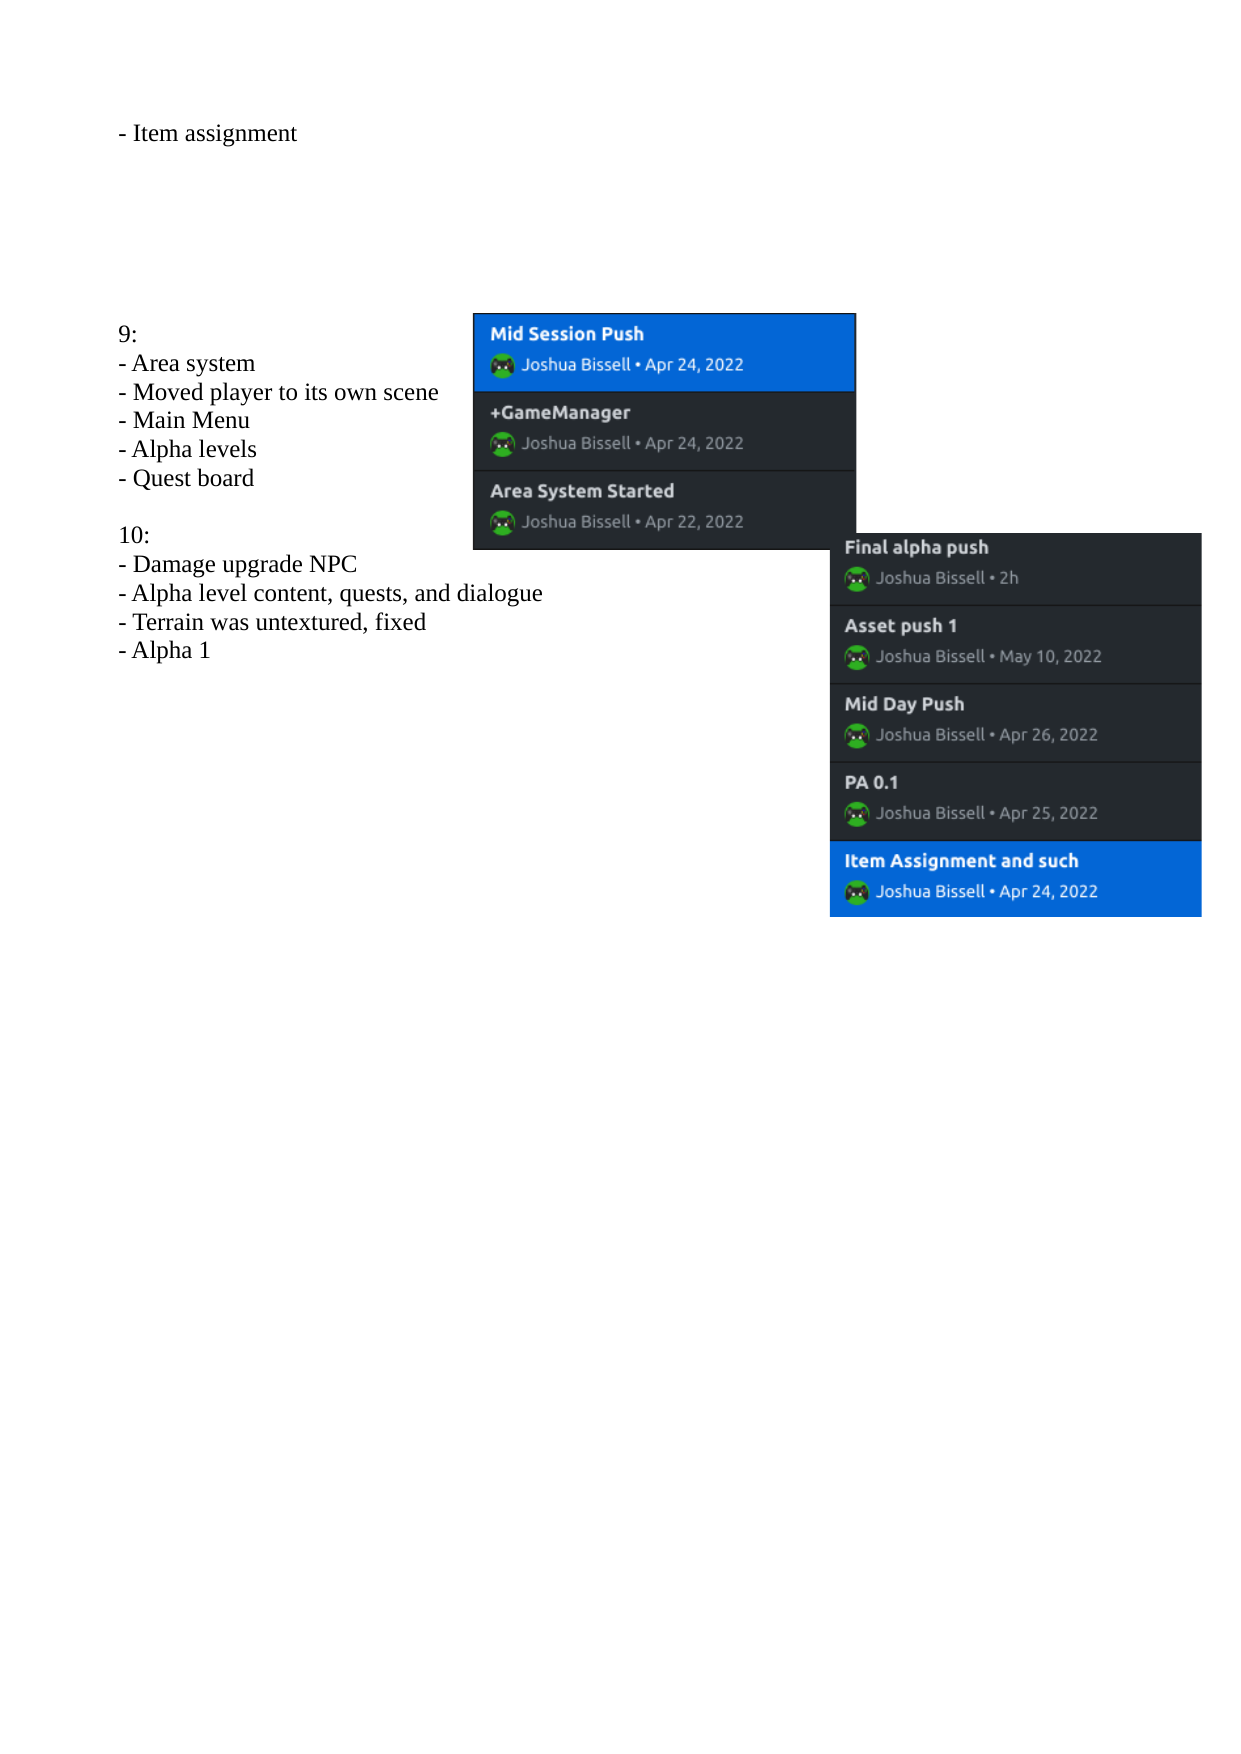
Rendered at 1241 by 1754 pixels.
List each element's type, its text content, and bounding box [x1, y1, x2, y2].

text [857, 521, 1122, 533]
text - Alpha levels [118, 434, 472, 463]
text - Main Menu [118, 406, 472, 434]
text [857, 463, 1122, 492]
text - Area system [118, 348, 472, 377]
text - Item assignment [118, 118, 1122, 147]
text [857, 406, 1122, 434]
text - Moved player to its own scene [118, 377, 472, 406]
text [857, 319, 1122, 348]
text 10: [118, 521, 472, 549]
text - Alpha level content, quests, and dialogue [118, 578, 829, 607]
text - Quest board [118, 463, 472, 492]
text - Alpha 1 [118, 636, 829, 664]
text - Damage upgrade NPC [118, 549, 829, 578]
text [857, 377, 1122, 406]
text 9: [118, 319, 472, 348]
text [857, 434, 1122, 463]
text [857, 348, 1122, 377]
text - Terrain was untextured, fixed [118, 607, 829, 636]
